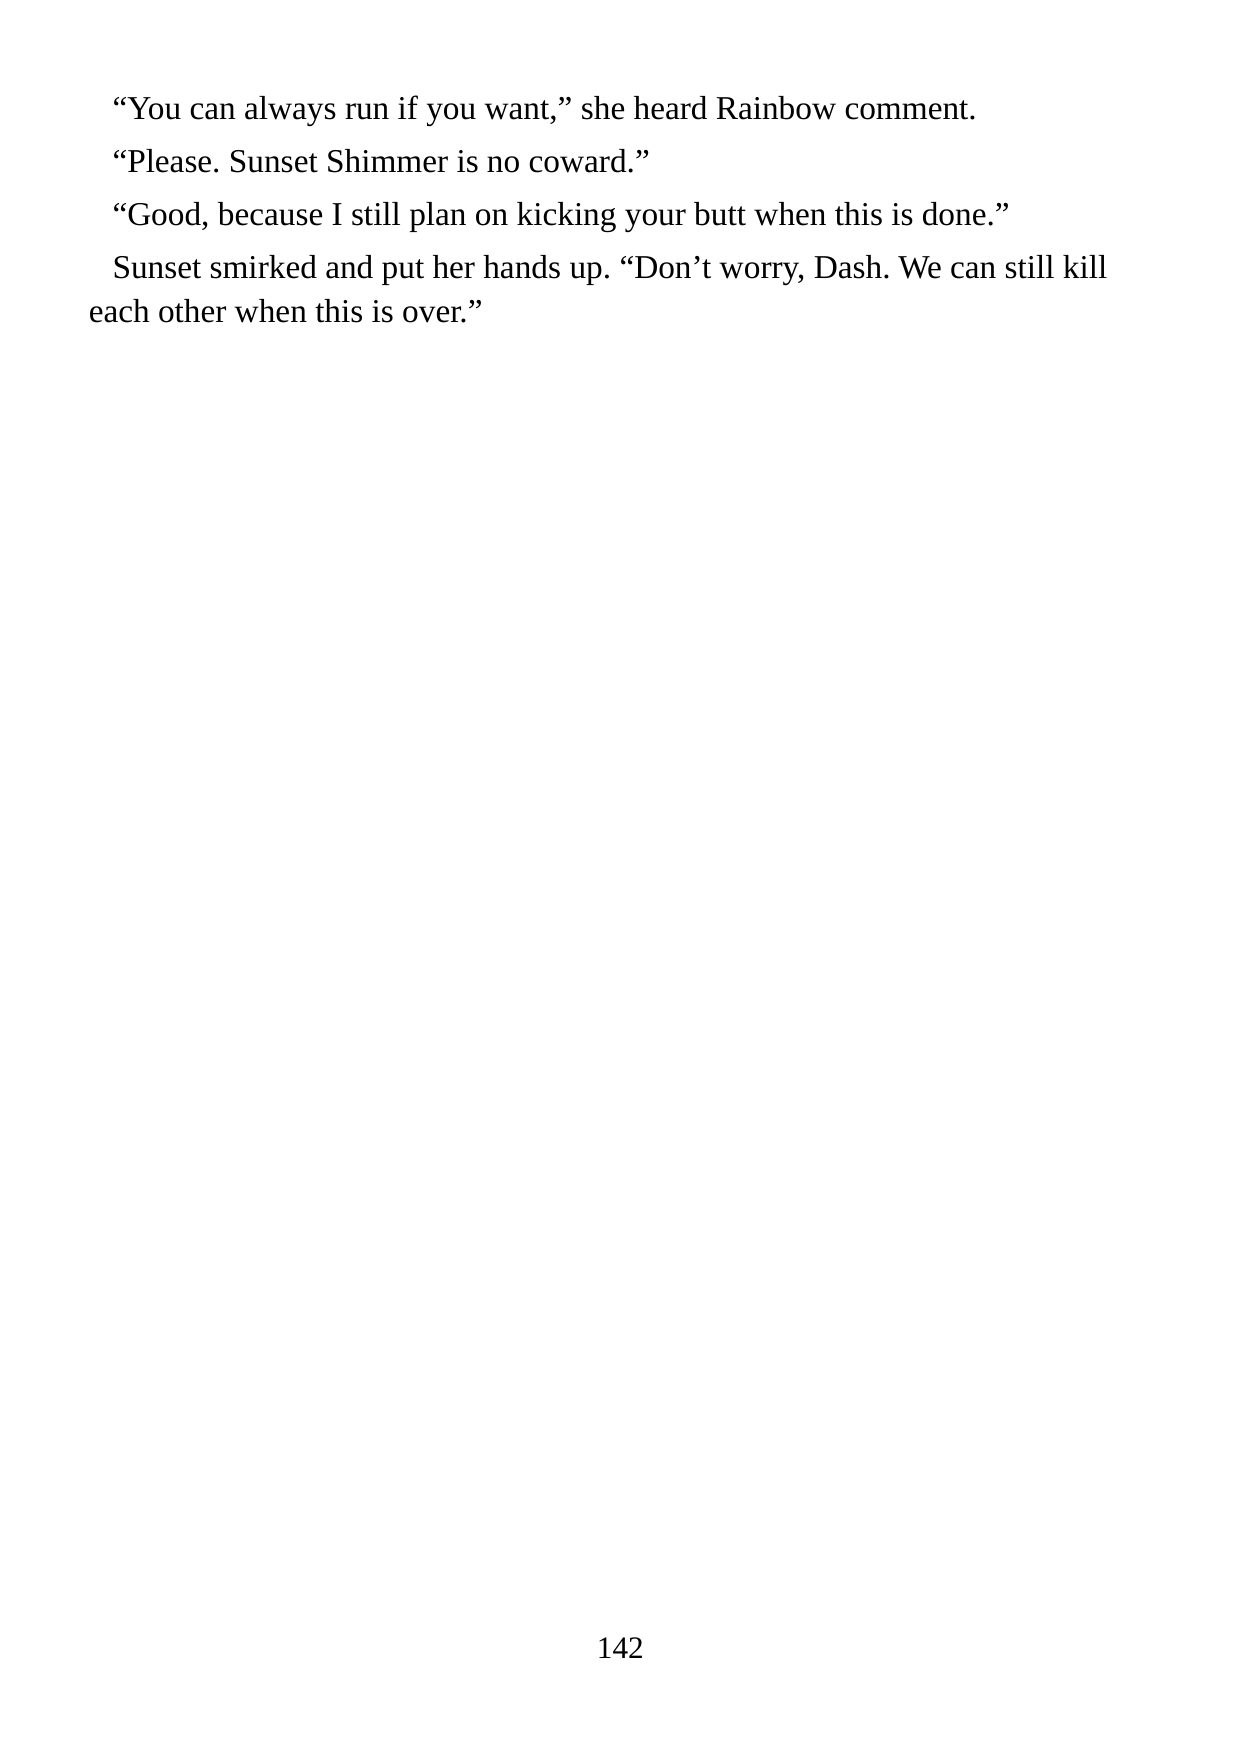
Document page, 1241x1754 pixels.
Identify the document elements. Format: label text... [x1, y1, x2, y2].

text “Please. Sunset Shimmer is no coward.” [88, 141, 1152, 180]
text “Good, because I still plan on kicking your butt when this is done.” [88, 194, 1152, 233]
text Sunset smirked and put her hands up. “Don’t worry, Dash. We can still kill each other when this is over.” [88, 247, 1152, 330]
text “You can always run if you want,” she heard Rainbow comment. [88, 88, 1152, 127]
